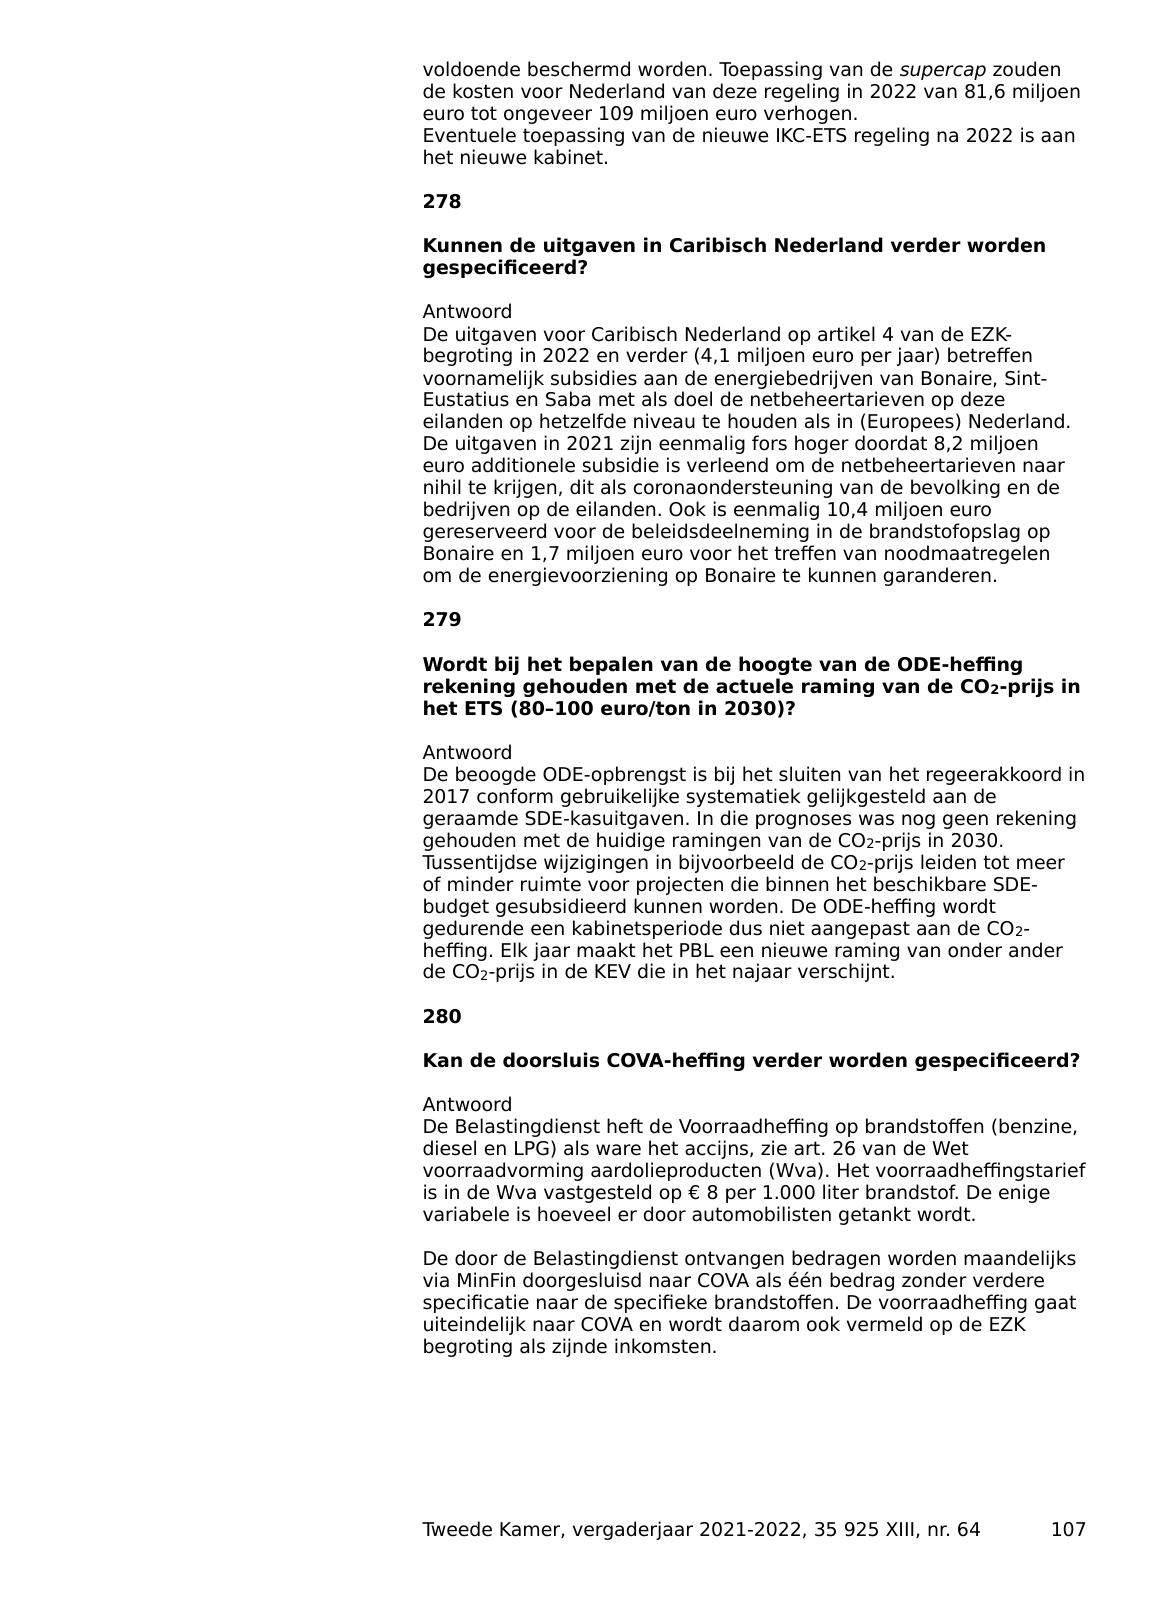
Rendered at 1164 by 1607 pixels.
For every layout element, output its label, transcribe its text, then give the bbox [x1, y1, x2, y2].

text Eventuele toepassing van de nieuwe IKC-ETS regeling na 2022 is aan het nieuwe kabinet. [422, 125, 1087, 169]
text Antwoord [422, 1094, 1087, 1116]
subtitle 280 [422, 1006, 1087, 1028]
text voldoende beschermd worden. Toepassing van de supercap zouden de kosten voor Nederland van deze regeling in 2022 van 81,6 miljoen euro tot ongeveer 109 miljoen euro verhogen. [422, 59, 1087, 125]
text Wordt bij het bepalen van de hoogte van de ODE-heffing rekening gehouden met de actuele raming van de CO2-prijs in het ETS (80–100 euro/ton in 2030)? [422, 653, 1087, 719]
subtitle 278 [422, 191, 1087, 213]
text De uitgaven voor Caribisch Nederland op artikel 4 van de EZK-begroting in 2022 en verder (4,1 miljoen euro per jaar) betreffen voornamelijk subsidies aan de energiebedrijven van Bonaire, Sint-Eustatius en Saba met als doel de netbeheertarieven op deze eilanden op hetzelfde niveau te houden als in (Europees) Nederland. De uitgaven in 2021 zijn eenmalig fors hoger doordat 8,2 miljoen euro additionele subsidie is verleend om de netbeheertarieven naar nihil te krijgen, dit als coronaondersteuning van de bevolking en de bedrijven op de eilanden. Ook is eenmalig 10,4 miljoen euro gereserveerd voor de beleidsdeelneming in de brandstofopslag op Bonaire en 1,7 miljoen euro voor het treffen van noodmaatregelen om de energievoorziening op Bonaire te kunnen garanderen. [422, 323, 1087, 587]
text De beoogde ODE-opbrengst is bij het sluiten van het regeerakkoord in 2017 conform gebruikelijke systematiek gelijkgesteld aan de geraamde SDE-kasuitgaven. In die prognoses was nog geen rekening gehouden met de huidige ramingen van de CO2-prijs in 2030. Tussentijdse wijzigingen in bijvoorbeeld de CO2-prijs leiden tot meer of minder ruimte voor projecten die binnen het beschikbare SDE-budget gesubsidieerd kunnen worden. De ODE-heffing wordt gedurende een kabinetsperiode dus niet aangepast aan de CO2-heffing. Elk jaar maakt het PBL een nieuwe raming van onder ander de CO2-prijs in de KEV die in het najaar verschijnt. [422, 764, 1087, 983]
text Kunnen de uitgaven in Caribisch Nederland verder worden gespecificeerd? [422, 235, 1087, 279]
text Antwoord [422, 742, 1087, 764]
text Antwoord [422, 301, 1087, 323]
text De Belastingdienst heft de Voorraadheffing op brandstoffen (benzine, diesel en LPG) als ware het accijns, zie art. 26 van de Wet voorraadvorming aardolieproducten (Wva). Het voorraadheffingstarief is in de Wva vastgesteld op € 8 per 1.000 liter brandstof. De enige variabele is hoeveel er door automobilisten getankt wordt. [422, 1116, 1087, 1226]
text De door de Belastingdienst ontvangen bedragen worden maandelijks via MinFin doorgesluisd naar COVA als één bedrag zonder verdere specificatie naar de specifieke brandstoffen. De voorraadheffing gaat uiteindelijk naar COVA en wordt daarom ook vermeld op de EZK begroting als zijnde inkomsten. [422, 1248, 1087, 1358]
text Kan de doorsluis COVA-heffing verder worden gespecificeerd? [422, 1050, 1087, 1072]
subtitle 279 [422, 609, 1087, 631]
